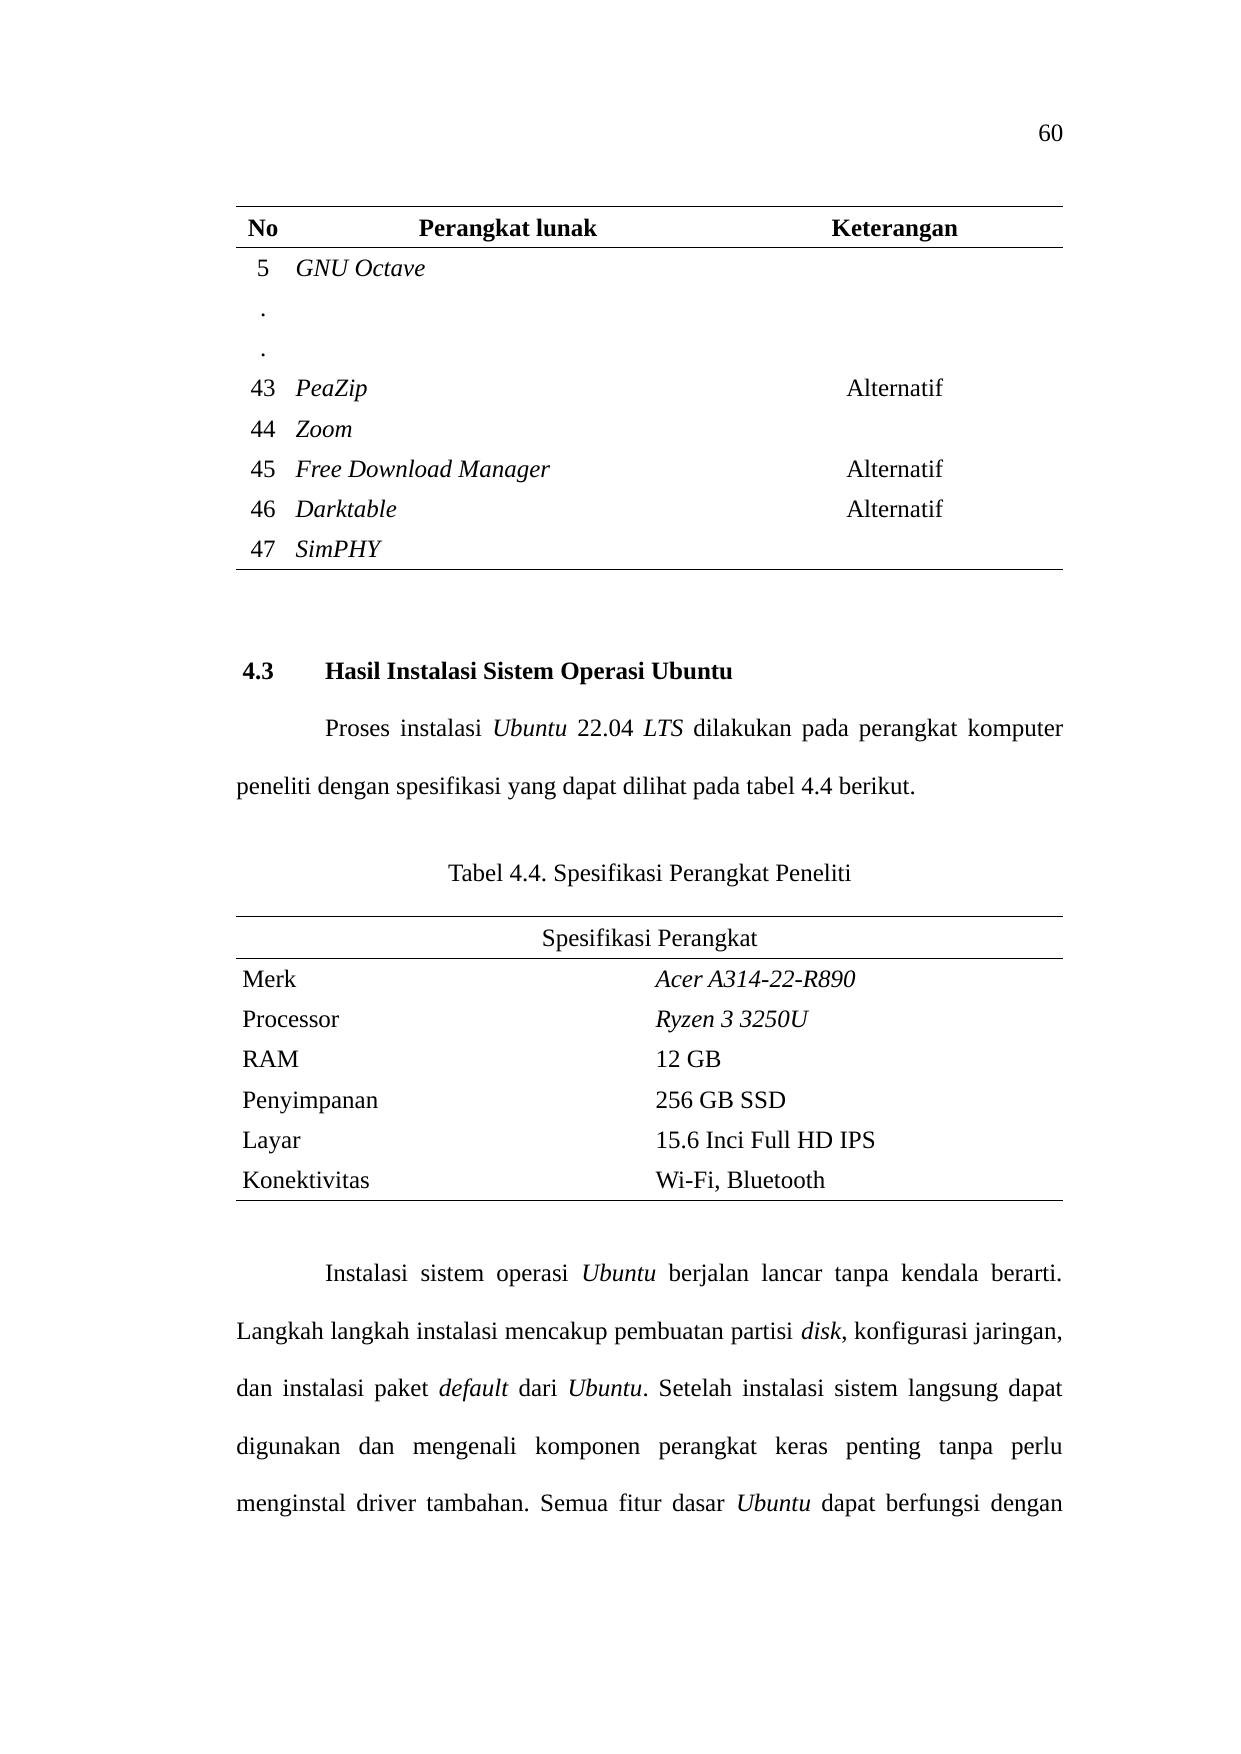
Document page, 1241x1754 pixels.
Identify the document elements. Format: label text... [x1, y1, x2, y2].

table_cell 45 [236, 448, 289, 488]
table_cell 256 GB SSD [650, 1079, 1063, 1119]
table_cell Free Download Manager [290, 448, 726, 488]
table_cell Processor [236, 999, 649, 1039]
table_cell 43 [236, 368, 289, 408]
table_cell Alternatif [726, 368, 1063, 408]
table_cell SimPHY [290, 529, 726, 569]
table_cell [290, 328, 726, 368]
table_cell Konektivitas [236, 1160, 649, 1200]
table_cell RAM [236, 1039, 649, 1079]
table_cell Alternatif [726, 448, 1063, 488]
text Proses instalasi Ubuntu 22.04 LTS dilakukan pada perangkat komputer peneliti dengan spesifikasi yang dapat dilihat pada tabel 4.4 berikut. [236, 713, 1063, 800]
table_cell Alternatif [726, 489, 1063, 529]
table_cell Wi-Fi, Bluetooth [650, 1160, 1063, 1200]
table_cell 12 GB [650, 1039, 1063, 1079]
table_cell 46 [236, 489, 289, 529]
table_cell Acer A314-22-R890 [650, 959, 1063, 999]
table_cell . [236, 328, 289, 368]
table_cell Merk [236, 959, 649, 999]
table_header Spesifikasi Perangkat [236, 917, 1063, 957]
table_cell 5 [236, 248, 289, 287]
table_cell 15.6 Inci Full HD IPS [650, 1119, 1063, 1159]
text Instalasi sistem operasi Ubuntu berjalan lancar tanpa kendala berarti. Langkah langkah instalasi mencakup pembuatan partisi disk, konfigurasi jaringan, dan instalasi paket default dari Ubuntu. Setelah instalasi sistem langsung dapat digunakan dan mengenali komponen perangkat keras penting tanpa perlu menginstal driver tambahan. Semua fitur dasar Ubuntu dapat berfungsi dengan [236, 1258, 1063, 1517]
table_cell Darktable [290, 489, 726, 529]
table_header No [236, 207, 289, 247]
table_cell Ryzen 3 3250U [650, 999, 1063, 1039]
table_header Keterangan [726, 207, 1063, 247]
table_header Perangkat lunak [290, 207, 726, 247]
table_cell [726, 288, 1063, 328]
table_cell Zoom [290, 408, 726, 448]
table_cell PeaZip [290, 368, 726, 408]
table_cell [726, 408, 1063, 448]
table_cell . [236, 288, 289, 328]
table_cell [726, 328, 1063, 368]
table_cell 47 [236, 529, 289, 569]
table_cell GNU Octave [290, 248, 726, 287]
table_cell [726, 248, 1063, 287]
table_cell 44 [236, 408, 289, 448]
text Tabel 4.4. Spesifikasi perangkat peneliti [236, 858, 1063, 887]
subtitle Hasil Instalasi Sistem Operasi Ubuntu [236, 656, 1063, 685]
table_cell Layar [236, 1119, 649, 1159]
table_cell Penyimpanan [236, 1079, 649, 1119]
table_cell [290, 288, 726, 328]
table_cell [726, 529, 1063, 569]
